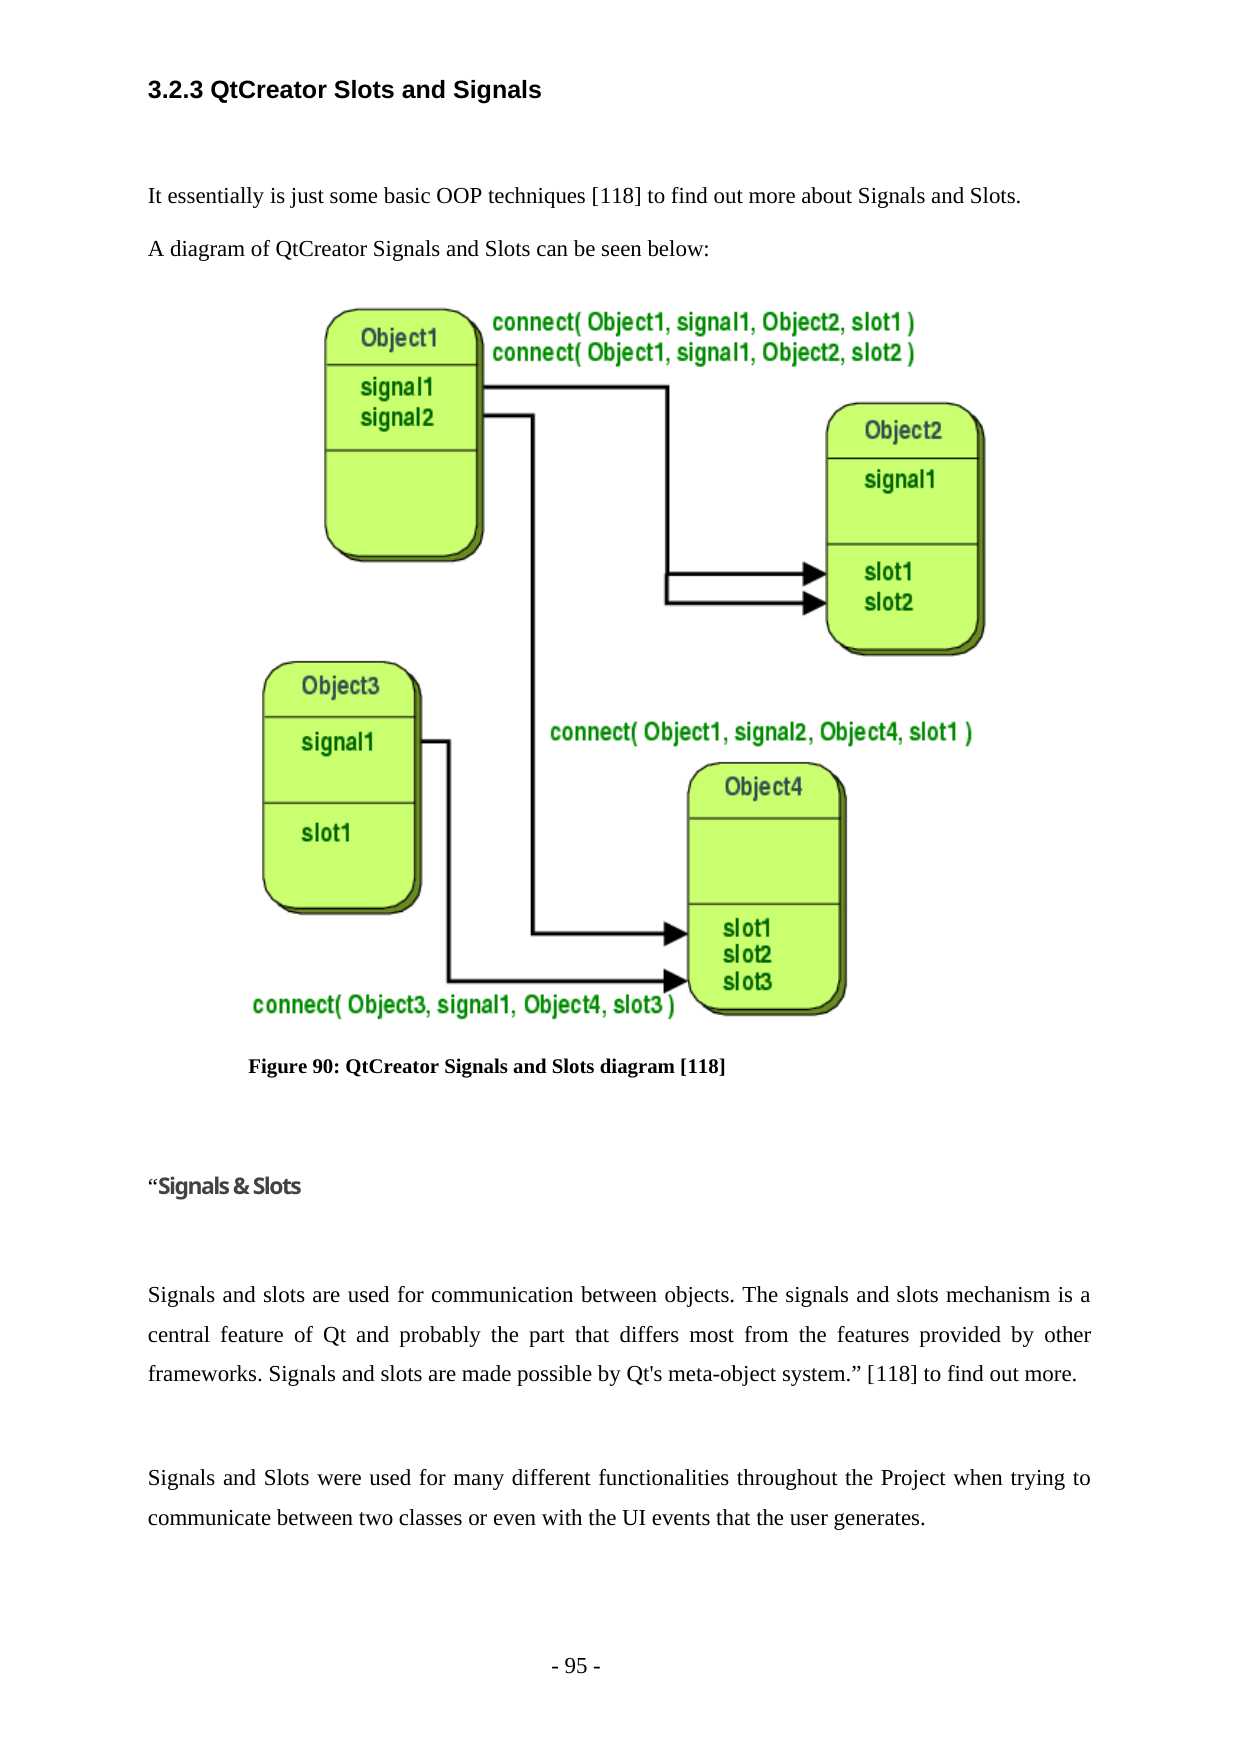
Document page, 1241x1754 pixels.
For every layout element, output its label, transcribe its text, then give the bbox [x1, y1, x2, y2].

text Signals and slots are used for communication between objects. The signals and slots mechanism is a central feature of Qt and probably the part that differs most from the features provided by other frameworks. Signals and slots are made possible by Qt's meta-object system.” [118] to find out more. [148, 1282, 1092, 1387]
text A diagram of QtCreator Signals and Slots can be seen below: [148, 234, 1092, 261]
subtitle 3.2.3 QtCreator Slots and Signals [148, 75, 1092, 104]
text “Signals & Slots [148, 1170, 1092, 1201]
picture [248, 302, 993, 1025]
text Signals and Slots were used for many different functionalities throughout the Project when trying to communicate between two classes or even with the UI events that the user generates. [148, 1464, 1092, 1530]
text It essentially is just some basic OOP techniques [118] to find out more about Signals and Slots. [148, 183, 1092, 209]
text Figure 90: QtCreator Signals and Slots diagram [118] [248, 1025, 992, 1078]
